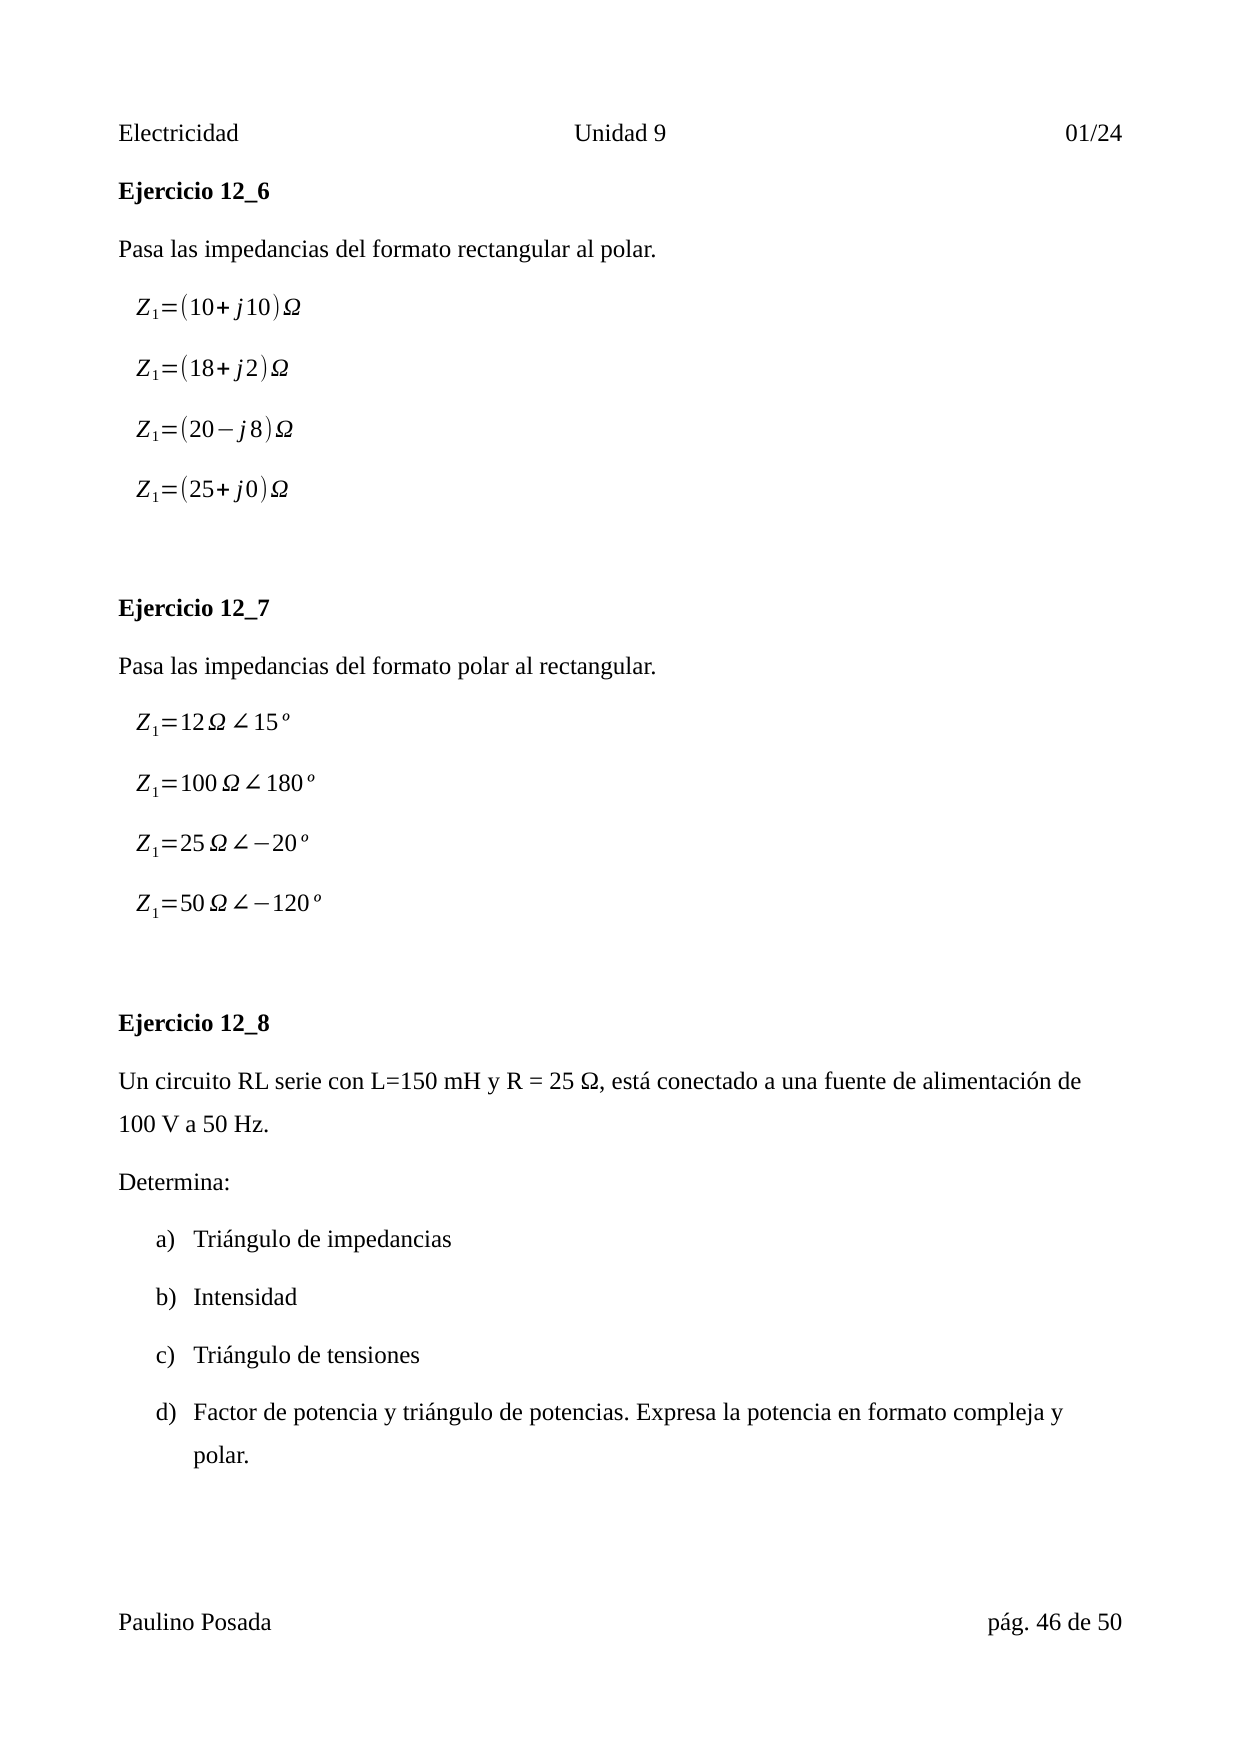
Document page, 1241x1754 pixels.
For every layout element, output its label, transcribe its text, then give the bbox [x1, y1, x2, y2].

text Ejercicio 12_6 [118, 176, 1122, 205]
list Triángulo de tensiones [156, 1340, 1122, 1368]
text Pasa las impedancias del formato rectangular al polar. [118, 234, 1122, 263]
text Pasa las impedancias del formato polar al rectangular. [118, 651, 1122, 680]
list Intensidad [156, 1282, 1122, 1311]
text Un circuito RL serie con L=150 mH y R = 25 Ω, está conectado a una fuente de alimentación de 100 V a 50 Hz. [118, 1066, 1122, 1138]
list Triángulo de impedancias [156, 1224, 1122, 1253]
text Ejercicio 12_7 [118, 593, 1122, 622]
text Determina: [118, 1167, 1122, 1195]
list Factor de potencia y triángulo de potencias. Expresa la potencia en formato compleja y polar. [156, 1397, 1122, 1469]
text Ejercicio 12_8 [118, 1008, 1122, 1037]
